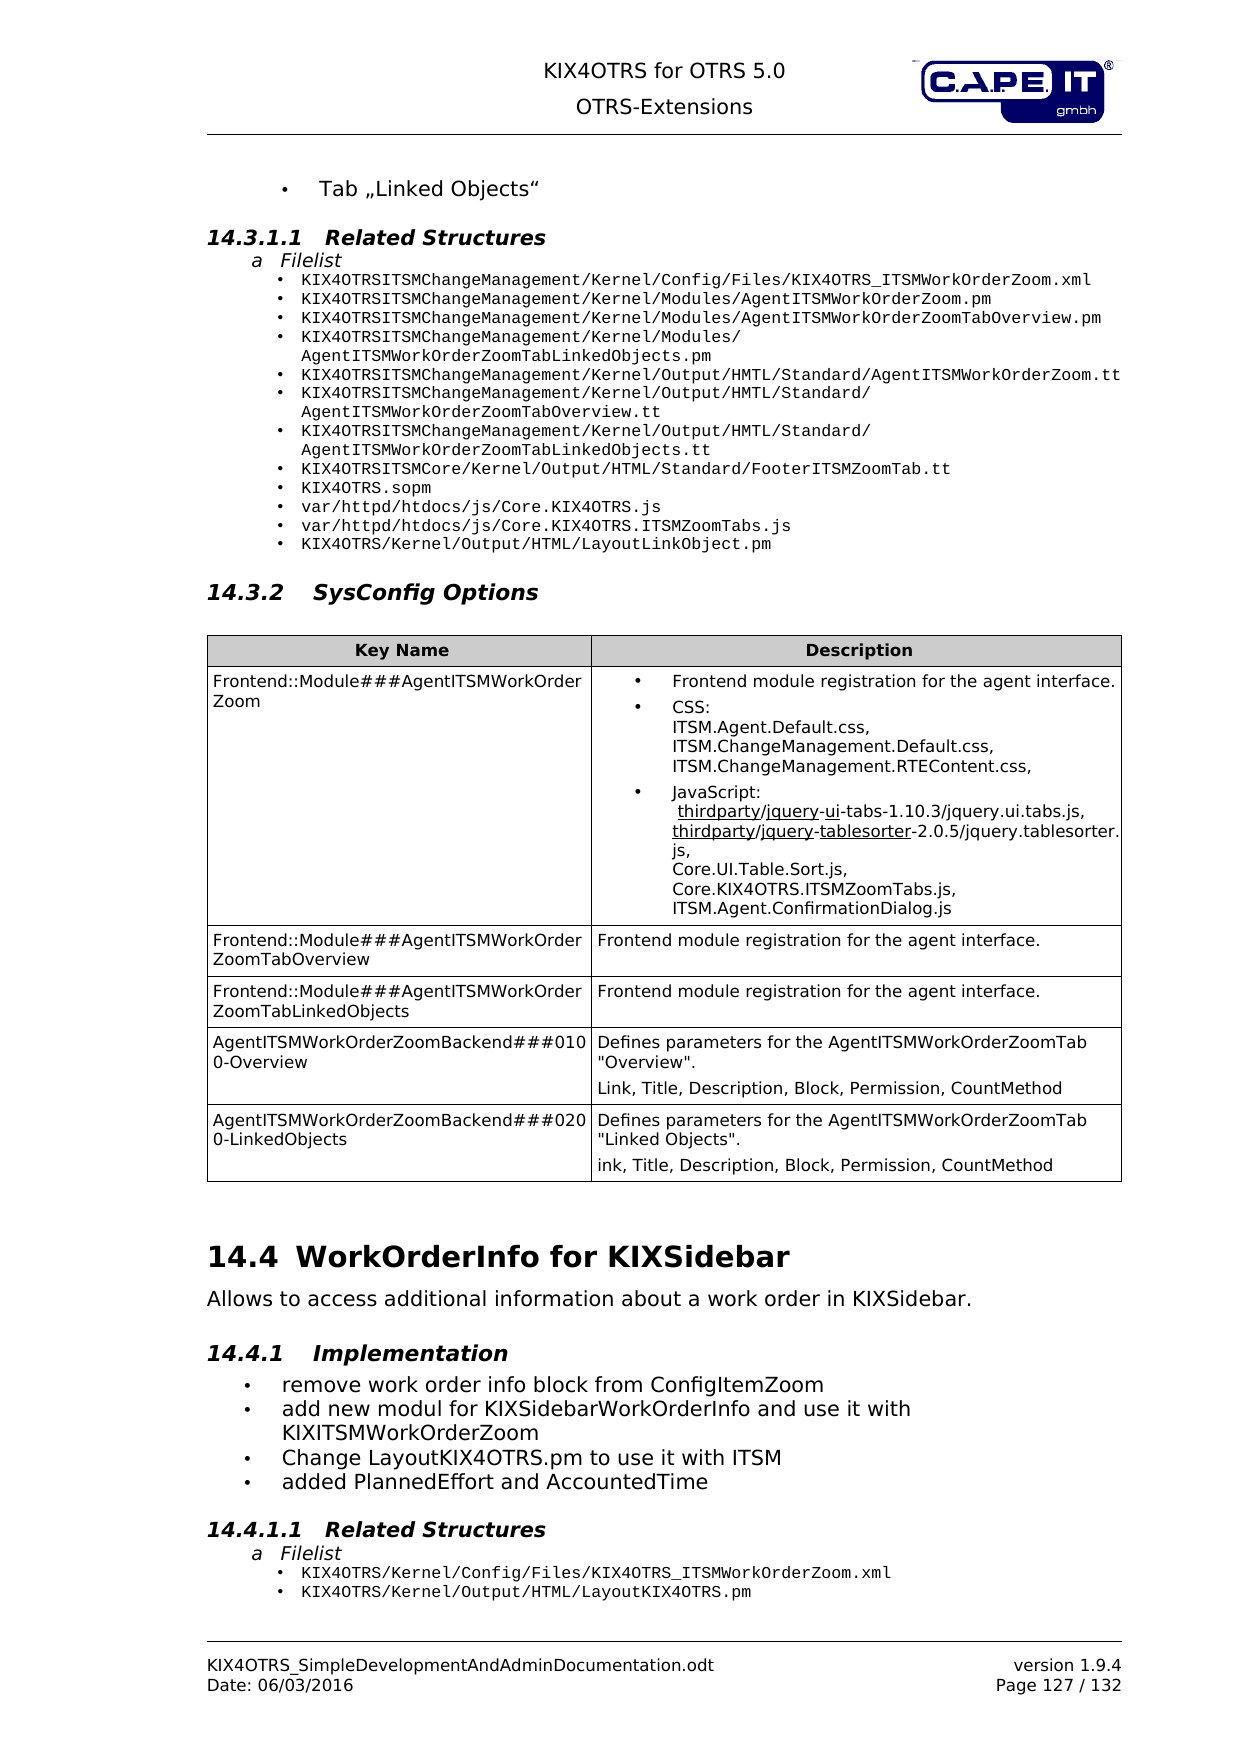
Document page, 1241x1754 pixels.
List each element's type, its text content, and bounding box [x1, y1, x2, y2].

subtitle KIX4OTRS/Kernel/Output/HTML/LayoutLinkObject.pm [277, 536, 1122, 555]
subtitle KIX4OTRSITSMChangeManagement/Kernel/Modules/AgentITSMWorkOrderZoom.pm [277, 291, 1122, 310]
table_cell Frontend module registration for the agent interface. [592, 977, 1121, 1027]
table_cell AgentITSMWorkOrderZoomBackend###0200-LinkedObjects [208, 1105, 591, 1181]
subtitle KIX4OTRSITSMChangeManagement/Kernel/Output/HMTL/Standard/AgentITSMWorkOrderZoom.tt [277, 366, 1122, 385]
subtitle KIX4OTRSITSMCore/Kernel/Output/HTML/Standard/FooterITSMZoomTab.tt [277, 461, 1122, 479]
table_cell AgentITSMWorkOrderZoomBackend###0100-Overview [208, 1028, 591, 1104]
subtitle KIX4OTRSITSMChangeManagement/Kernel/Output/HMTL/Standard/AgentITSMWorkOrderZoomTabOverview.tt [277, 385, 1122, 423]
subtitle KIX4OTRSITSMChangeManagement/Kernel/Modules/AgentITSMWorkOrderZoomTabOverview.pm [277, 310, 1122, 328]
subtitle KIX4OTRSITSMChangeManagement/Kernel/Config/Files/KIX4OTRS_ITSMWorkOrderZoom.xml [277, 272, 1122, 291]
table_header Key Name [208, 636, 591, 666]
subtitle Related Structures [207, 226, 1122, 250]
subtitle Implementation [207, 1341, 1122, 1367]
list remove work order info block from ConfigItemZoom [244, 1373, 1122, 1397]
subtitle KIX4OTRSITSMChangeManagement/Kernel/Modules/AgentITSMWorkOrderZoomTabLinkedObjects.pm [277, 328, 1122, 366]
subtitle WorkOrderInfo for KIXSidebar [207, 1241, 1122, 1274]
subtitle Related Structures [207, 1518, 1122, 1543]
table_cell Defines parameters for the AgentITSMWorkOrderZoomTab "Overview". Link, Title, Description, Block, Permission, CountMethod [592, 1028, 1121, 1104]
table_cell Frontend::Module###AgentITSMWorkOrderZoom [208, 667, 591, 925]
subtitle var/httpd/htdocs/js/Core.KIX4OTRS.ITSMZoomTabs.js [277, 517, 1122, 536]
list Change LayoutKIX4OTRS.pm to use it with ITSM [244, 1446, 1122, 1470]
subtitle KIX4OTRSITSMChangeManagement/Kernel/Output/HMTL/Standard/AgentITSMWorkOrderZoomTabLinkedObjects.tt [277, 423, 1122, 461]
subtitle Filelist [251, 250, 1122, 272]
subtitle KIX4OTRS/Kernel/Config/Files/KIX4OTRS_ITSMWorkOrderZoom.xml [277, 1565, 1122, 1584]
table_cell Defines parameters for the AgentITSMWorkOrderZoomTab "Linked Objects". ink, Title, Description, Block, Permission, CountMethod [592, 1105, 1121, 1181]
list added PlannedEffort and AccountedTime [244, 1470, 1122, 1494]
list Tab „Linked Objects“ [282, 177, 1122, 201]
table_cell Frontend::Module###AgentITSMWorkOrderZoomTabLinkedObjects [208, 977, 591, 1027]
table_cell Frontend::Module###AgentITSMWorkOrderZoomTabOverview [208, 926, 591, 976]
subtitle KIX4OTRS.sopm [277, 479, 1122, 498]
table_cell Frontend module registration for the agent interface. [592, 926, 1121, 976]
text Allows to access additional information about a work order in KIXSidebar. [207, 1287, 1122, 1311]
table_header Description [592, 636, 1121, 666]
subtitle KIX4OTRS/Kernel/Output/HTML/LayoutKIX4OTRS.pm [277, 1584, 1122, 1603]
picture [921, 60, 1114, 123]
subtitle var/httpd/htdocs/js/Core.KIX4OTRS.js [277, 498, 1122, 517]
list add new modul for KIXSidebarWorkOrderInfo and use it with KIXITSMWorkOrderZoom [244, 1397, 1122, 1446]
subtitle SysConfig Options [207, 579, 1122, 605]
subtitle Filelist [251, 1543, 1122, 1565]
table_cell Frontend module registration for the agent interface. CSS: ITSM.Agent.Default.css, ITSM.ChangeManagement.Default.css, ITSM.ChangeManagement.RTEContent.css, JavaScript: thirdparty/jquery-ui-tabs-1.10.3/jquery.ui.tabs.js, thirdparty/jquery-tablesorter-2.0.5/jquery.tablesorter.js, Core.UI.Table.Sort.js, Core.KIX4OTRS.ITSMZoomTabs.js, ITSM.Agent.ConfirmationDialog.js [592, 667, 1121, 925]
